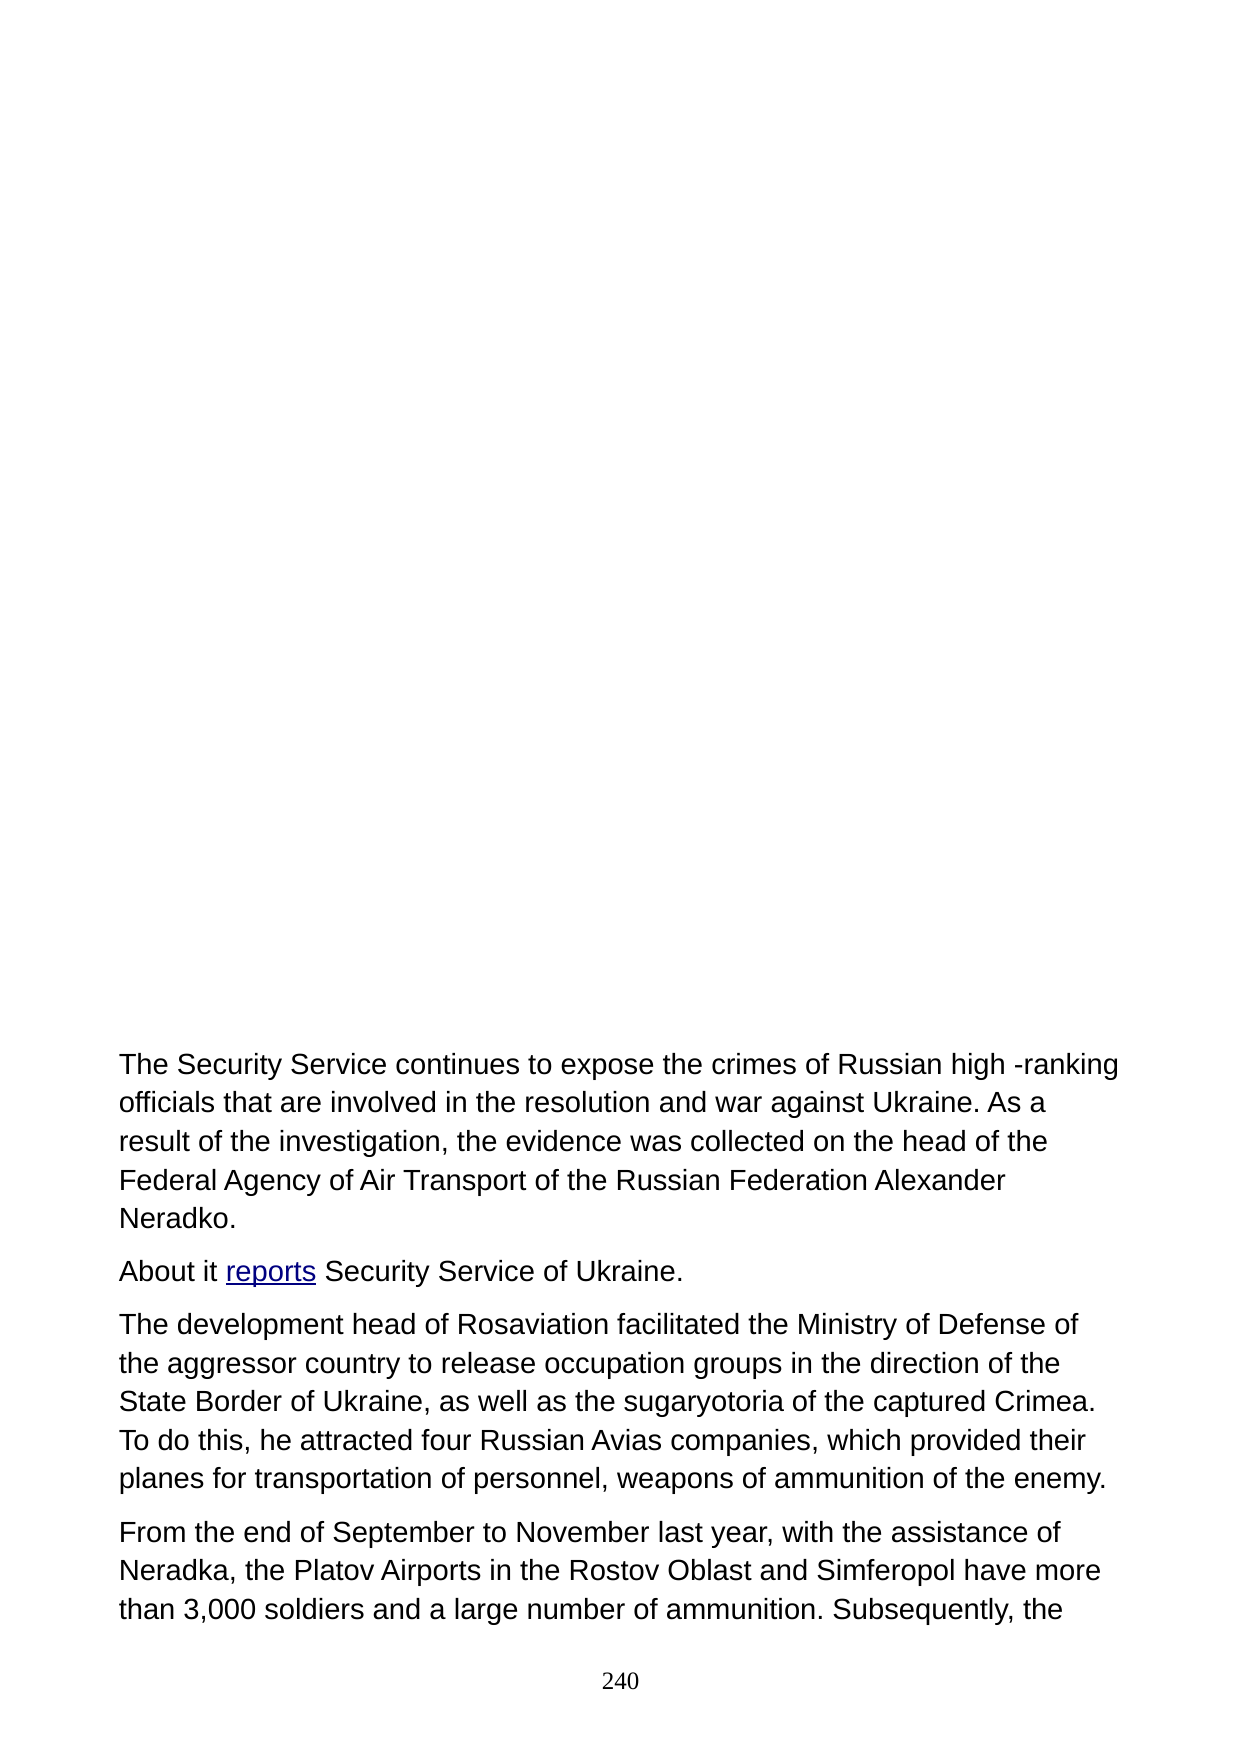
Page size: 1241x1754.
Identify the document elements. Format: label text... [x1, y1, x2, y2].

text The development head of Rosaviation facilitated the Ministry of Defense of the aggressor country to release occupation groups in the direction of the State Border of Ukraine, as well as the sugaryotoria of the captured Crimea. To do this, he attracted four Russian Avias companies, which provided their planes for transportation of personnel, weapons of ammunition of the enemy. [118, 1307, 1122, 1495]
text About it reports Security Service of Ukraine. [118, 1254, 1122, 1288]
text The Security Service continues to expose the crimes of Russian high -ranking officials that are involved in the resolution and war against Ukraine. As a result of the investigation, the evidence was collected on the head of the Federal Agency of Air Transport of the Russian Federation Alexander Neradko. [118, 118, 1122, 1235]
text From the end of September to November last year, with the assistance of Neradka, the Platov Airports in the Rostov Oblast and Simferopol have more than 3,000 soldiers and a large number of ammunition. Subsequently, the [118, 1515, 1122, 1625]
